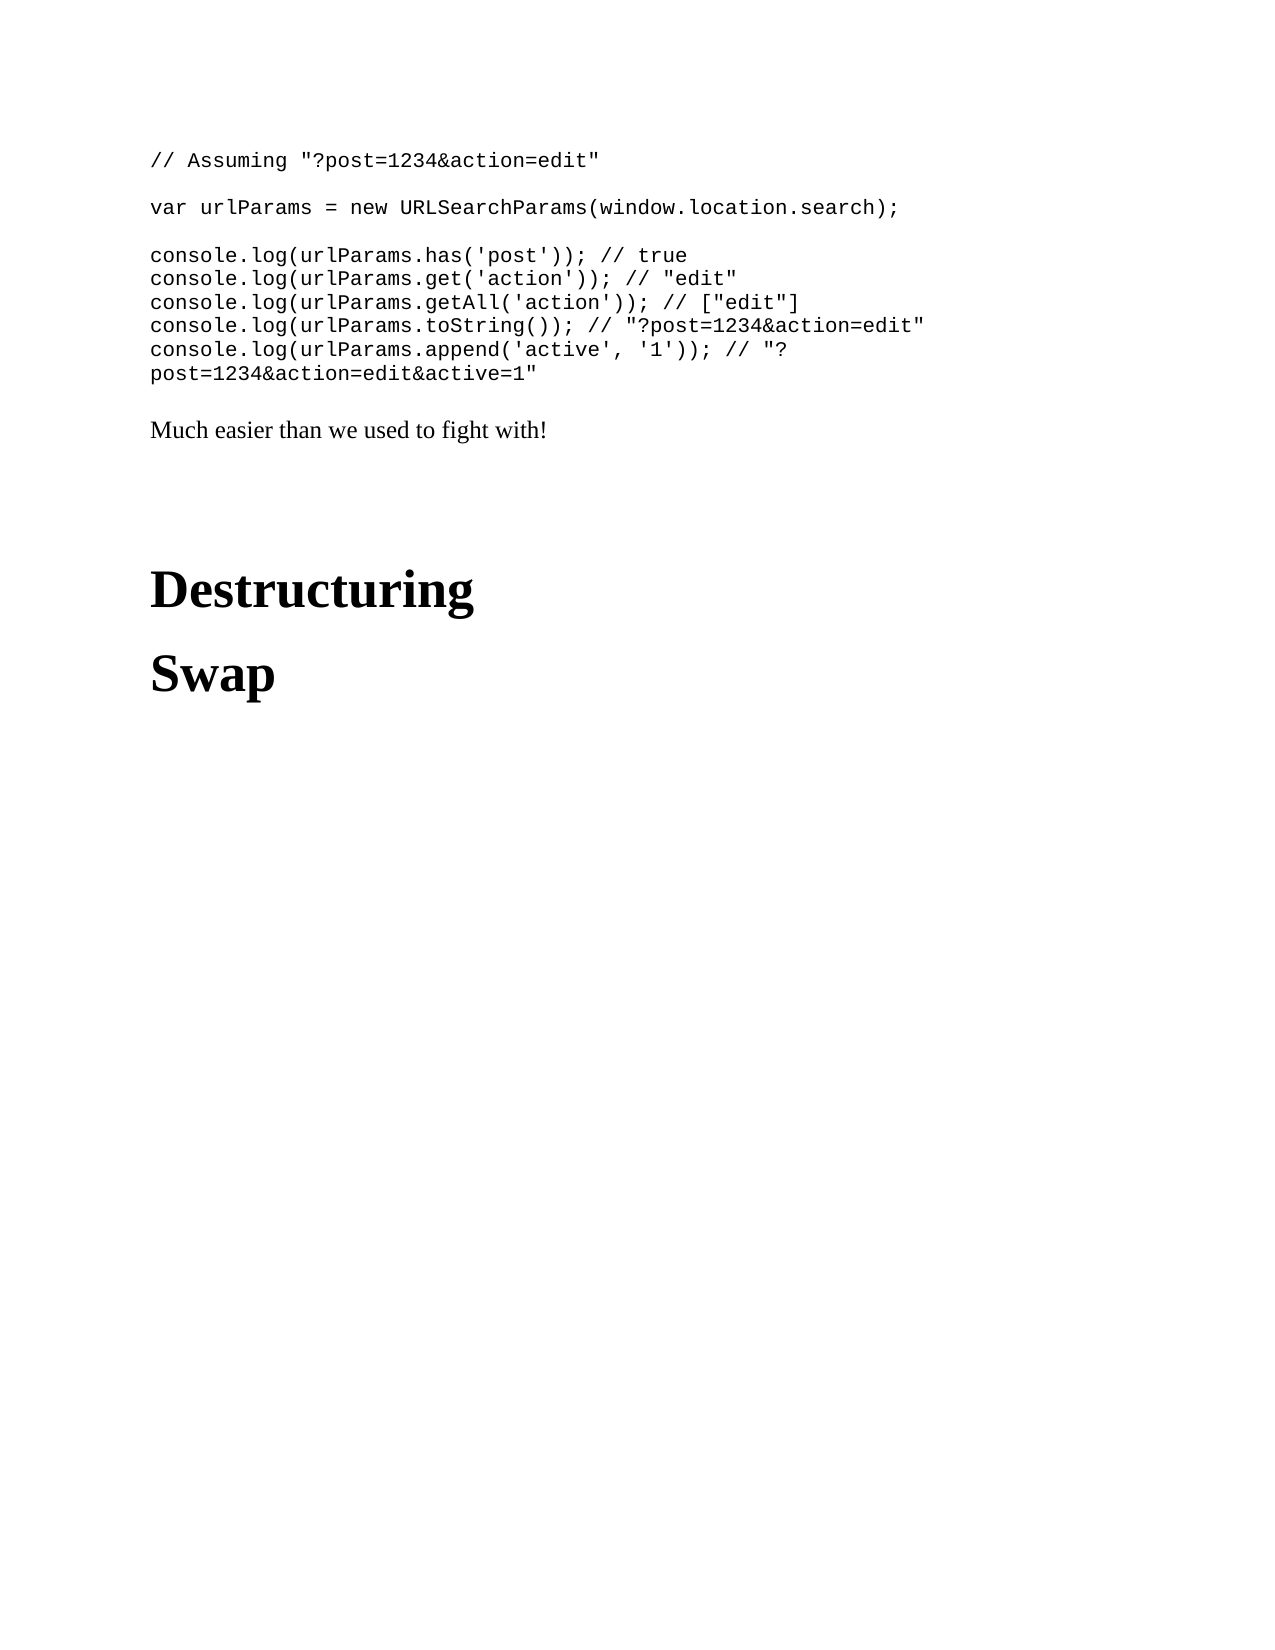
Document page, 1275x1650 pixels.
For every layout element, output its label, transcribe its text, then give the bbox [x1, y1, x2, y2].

text Destructuring [150, 557, 1125, 620]
text console.log(urlParams.get('action')); // "edit" [150, 268, 1125, 292]
text console.log(urlParams.has('post')); // true [150, 244, 1125, 268]
text console.log(urlParams.toString()); // "?post=1234&action=edit" [150, 316, 1125, 339]
text // Assuming "?post=1234&action=edit" [150, 150, 1125, 174]
text console.log(urlParams.append('active', '1')); // "?post=1234&action=edit&active=1" [150, 339, 1125, 386]
text var urlParams = new URLSearchParams(window.location.search); [150, 197, 1125, 221]
text Swap [150, 641, 1125, 703]
text console.log(urlParams.getAll('action')); // ["edit"] [150, 292, 1125, 316]
text Much easier than we used to fight with! [150, 416, 1125, 444]
